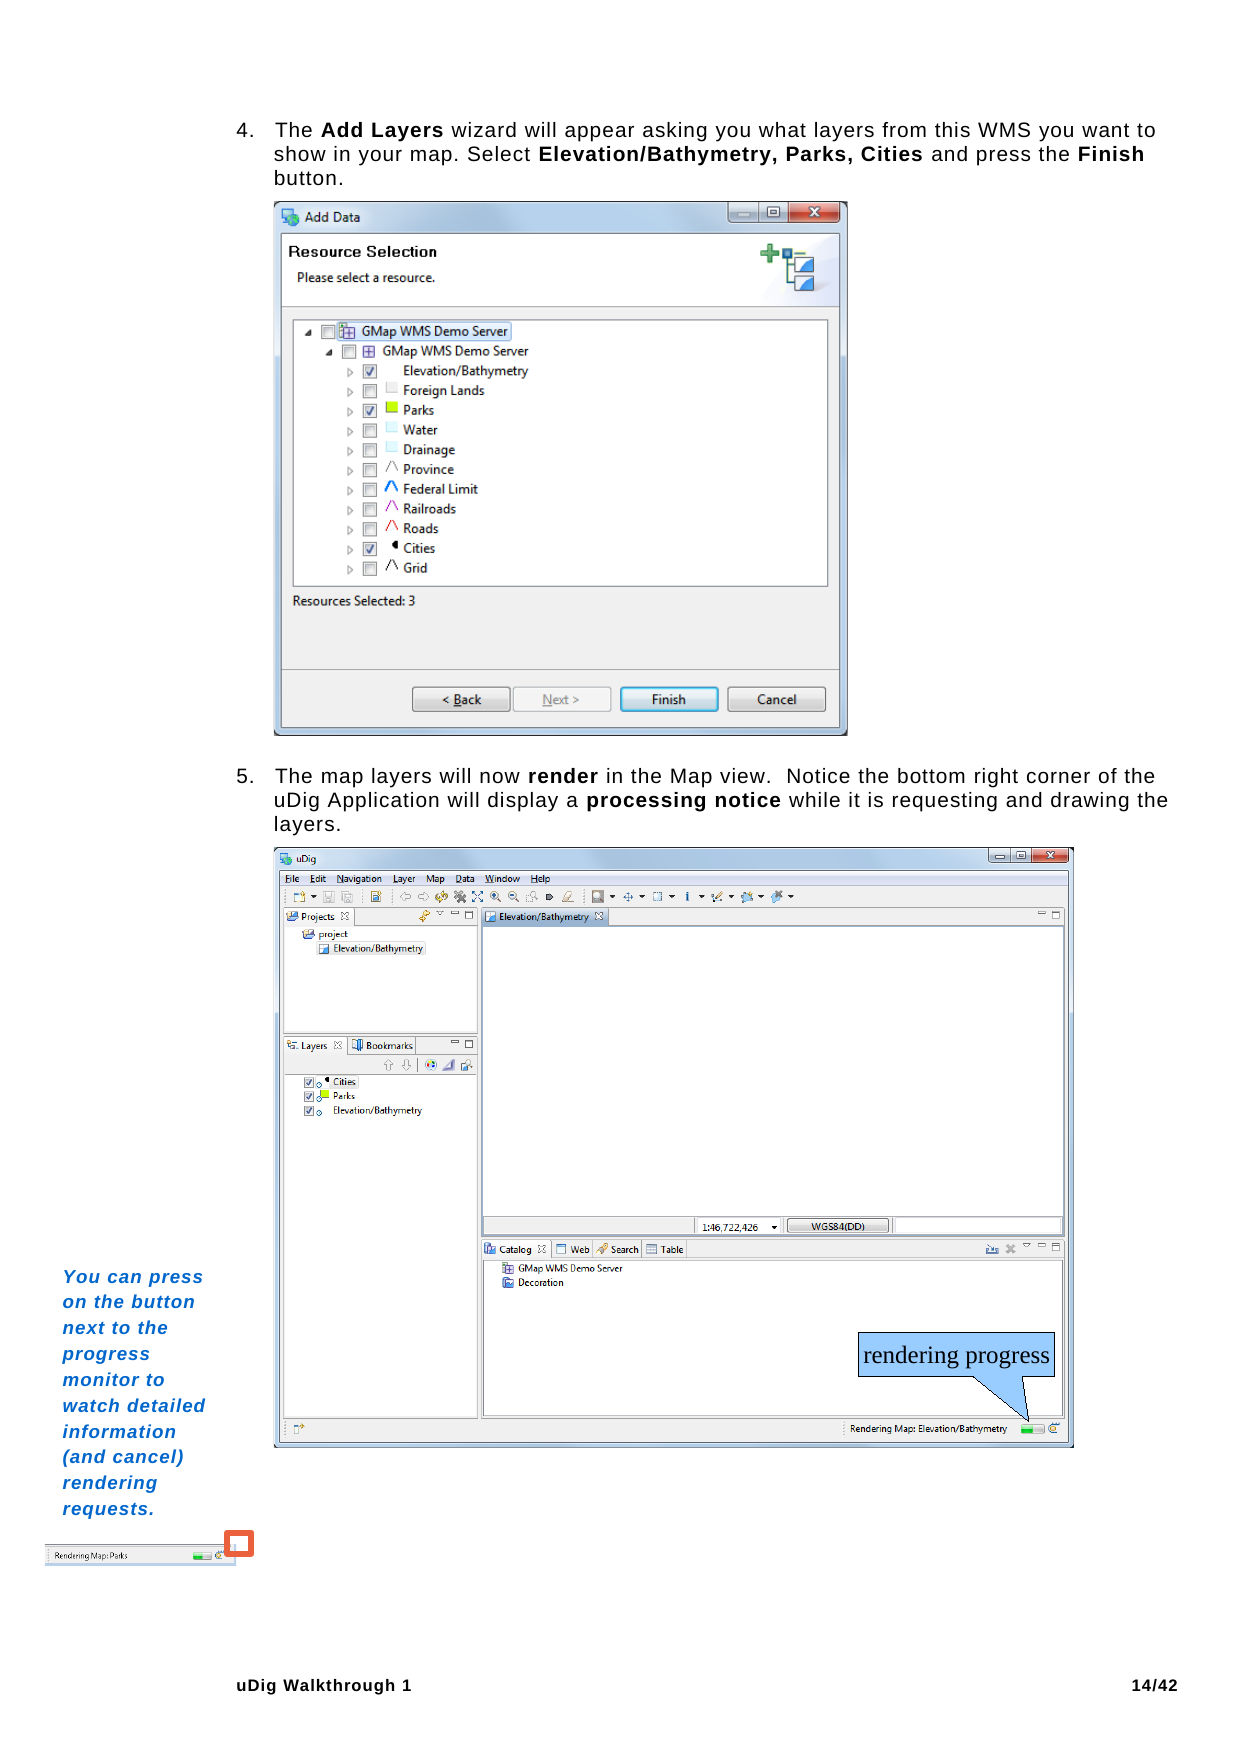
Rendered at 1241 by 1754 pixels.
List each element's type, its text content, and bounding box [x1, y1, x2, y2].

picture [273, 201, 848, 736]
list You can press on the button next to the progress monitor to watch detailed information (and cancel) rendering requests. [62, 1265, 218, 1519]
list The map layers will now render in the Map view. Notice the bottom right corner of the uDig Application will display a processing notice while it is requesting and drawing the layers. [236, 764, 1181, 841]
picture [273, 847, 1074, 1448]
list The Add Layers wizard will appear asking you what layers from this WMS you want to show in your map. Select Elevation/Bathymetry, Parks, Cities and press the Finish button. [236, 118, 1181, 195]
